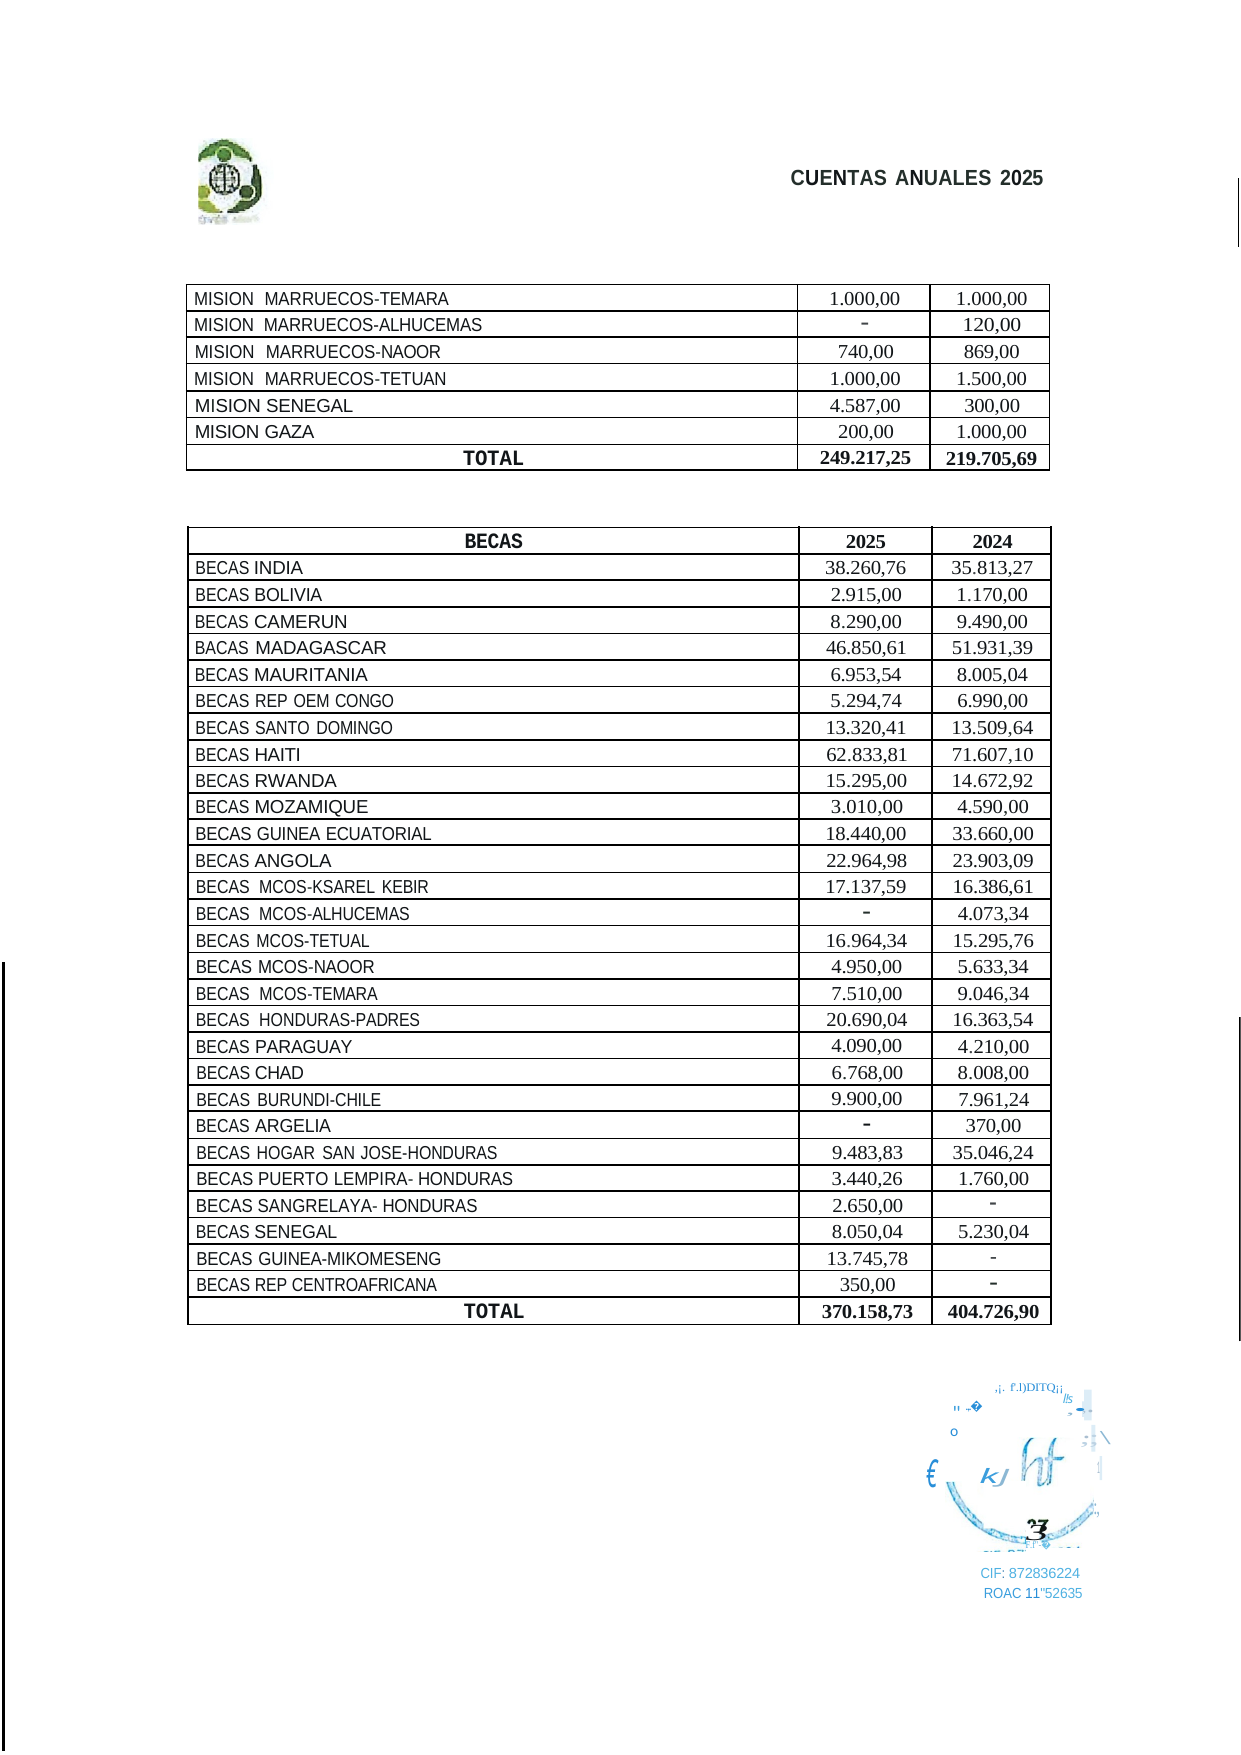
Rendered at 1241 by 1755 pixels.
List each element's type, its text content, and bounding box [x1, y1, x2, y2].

table_cell BECAS MCOS-KSAREL KEBIR [189, 873, 798, 898]
table_cell 5.230,04 [933, 1218, 1050, 1243]
table_cell 4.090,00 [800, 1033, 931, 1057]
table_cell MISION MARRUECOS-NAOOR [187, 338, 797, 363]
table_cell 3.440,26 [800, 1166, 931, 1190]
table_cell MISION MARRUECOS-TETUAN [187, 364, 797, 390]
table_cell 16.386,61 [933, 873, 1050, 898]
table_cell 22.964,98 [800, 846, 931, 872]
table_cell 5.633,34 [933, 953, 1050, 978]
table_cell 120,00 [931, 312, 1049, 336]
table_cell BECAS MCOS-NAOOR [189, 953, 798, 978]
table_cell 23.903,09 [933, 846, 1050, 872]
table_cell 13.745,78 [800, 1245, 931, 1270]
text € [88, 1446, 942, 1498]
table_cell 9.900,00 [800, 1086, 931, 1110]
table_cell 740,00 [798, 338, 929, 363]
table_cell 38.260,76 [800, 555, 931, 579]
table_cell 1.000,00 [798, 364, 929, 390]
table_cell 15.295,00 [800, 767, 931, 792]
table_cell BACAS MADAGASCAR [189, 634, 798, 659]
table_cell - [933, 1245, 1050, 1270]
table_cell 9.490,00 [933, 608, 1050, 633]
table_cell 6.990,00 [933, 687, 1050, 712]
table_cell 4.073,34 [933, 900, 1050, 925]
table_header 1.000,00 [931, 285, 1049, 310]
table_cell BECAS ARGELIA [189, 1112, 798, 1137]
table_cell TOTAL [187, 445, 797, 469]
table_cell BECAS REP OEM CONGO [189, 687, 798, 712]
table_cell 62.833,81 [800, 741, 931, 766]
table_cell 2.915,00 [800, 581, 931, 606]
table_cell BECAS SANTO DOMINGO [189, 714, 798, 739]
table_cell 8.005,04 [933, 661, 1050, 686]
table_cell 4.210,00 [933, 1033, 1050, 1057]
table_cell - [800, 1112, 931, 1137]
table_header 2024 [933, 528, 1050, 553]
text ROAC 11"52635 [983, 1584, 1241, 1601]
table_cell BECAS CAMERUN [189, 608, 798, 633]
table_header BECAS [189, 528, 798, 553]
table_cell 18.440,00 [800, 820, 931, 844]
text ,¡. f'.l)DITQ¡¡ [88, 1380, 1063, 1394]
table_cell 869,00 [931, 338, 1049, 363]
table_cell 1.760,00 [933, 1166, 1050, 1190]
table_cell BECAS ANGOLA [189, 846, 798, 872]
table_cell 404.726,90 [933, 1298, 1050, 1323]
table_cell BECAS MCOS-TETUAL [189, 926, 798, 952]
table_cell 14.672,92 [933, 767, 1050, 792]
table_cell BECAS PUERTO LEMPIRA- HONDURAS [189, 1166, 798, 1190]
table_cell 3.010,00 [800, 794, 931, 818]
table_cell 350,00 [800, 1271, 931, 1296]
table_cell BECAS PARAGUAY [189, 1033, 798, 1057]
table_cell 8.008,00 [933, 1059, 1050, 1084]
table_cell BECAS RWANDA [189, 767, 798, 792]
table_cell 16.363,54 [933, 1006, 1050, 1031]
table_cell 6.768,00 [800, 1059, 931, 1084]
table_cell 8.290,00 [800, 608, 931, 633]
table_cell BECAS HAITI [189, 741, 798, 766]
table_cell 7.510,00 [800, 980, 931, 1004]
table_cell 33.660,00 [933, 820, 1050, 844]
table_cell BECAS HOGAR SAN JOSE-HONDURAS [189, 1139, 798, 1164]
table_header MISION MARRUECOS-TEMARA [187, 285, 797, 310]
table_cell BECAS SANGRELAYA- HONDURAS [189, 1192, 798, 1217]
table_cell 15.295,76 [933, 926, 1050, 952]
table_cell BECAS BOLIVIA [189, 581, 798, 606]
table_cell BECAS SENEGAL [189, 1218, 798, 1243]
table_cell 4.587,00 [798, 392, 929, 416]
table_cell 46.850,61 [800, 634, 931, 659]
table_cell 1.000,00 [931, 418, 1049, 443]
table_cell 7.961,24 [933, 1086, 1050, 1110]
table_cell BECAS CHAD [189, 1059, 798, 1084]
table_header 1.000,00 [798, 285, 929, 310]
table_cell - [933, 1271, 1050, 1296]
table_cell BECAS GUINEA ECUATORIAL [189, 820, 798, 844]
table_cell 5.294,74 [800, 687, 931, 712]
table_cell 4.590,00 [933, 794, 1050, 818]
table_cell 35.813,27 [933, 555, 1050, 579]
table_cell BECAS REP CENTROAFRICANA [189, 1271, 798, 1296]
table_cell 300,00 [931, 392, 1049, 416]
table_cell - [798, 312, 929, 336]
table_cell BECAS MOZAMIQUE [189, 794, 798, 818]
table_cell 13.320,41 [800, 714, 931, 739]
table_cell BECAS INDIA [189, 555, 798, 579]
table_cell MISION SENEGAL [187, 392, 797, 416]
table_cell 1.170,00 [933, 581, 1050, 606]
table_header 2025 [800, 528, 931, 553]
table_cell 200,00 [798, 418, 929, 443]
table_cell 4.950,00 [800, 953, 931, 978]
table_cell 1.500,00 [931, 364, 1049, 390]
table_cell BECAS BURUNDI-CHILE [189, 1086, 798, 1110]
table_cell 9.046,34 [933, 980, 1050, 1004]
table_cell BECAS MCOS-ALHUCEMAS [189, 900, 798, 925]
table_cell 35.046,24 [933, 1139, 1050, 1164]
table_cell MISION GAZA [187, 418, 797, 443]
table_cell 20.690,04 [800, 1006, 931, 1031]
table_cell - [800, 900, 931, 925]
table_cell 249.217,25 [798, 445, 929, 469]
table_cell 17.137,59 [800, 873, 931, 898]
table_cell 71.607,10 [933, 741, 1050, 766]
table_cell BECAS MAURITANIA [189, 661, 798, 686]
table_cell BECAS MCOS-TEMARA [189, 980, 798, 1004]
table_cell 219.705,69 [931, 445, 1049, 469]
table_cell BECAS HONDURAS-PADRES [189, 1006, 798, 1031]
table_cell 370.158,73 [800, 1298, 931, 1323]
table_cell MISION MARRUECOS-ALHUCEMAS [187, 312, 797, 336]
table_cell TOTAL [189, 1298, 798, 1323]
table_cell - [933, 1192, 1050, 1217]
text CIF: 872836224 [980, 1565, 1241, 1581]
table_cell BECAS GUINEA-MIKOMESENG [189, 1245, 798, 1270]
table_cell 6.953,54 [800, 661, 931, 686]
table_cell 13.509,64 [933, 714, 1050, 739]
table_cell 9.483,83 [800, 1139, 931, 1164]
table_cell 370,00 [933, 1112, 1050, 1137]
table_cell 16.964,34 [800, 926, 931, 952]
table_cell 51.931,39 [933, 634, 1050, 659]
table_cell 2.650,00 [800, 1192, 931, 1217]
table_cell 8.050,04 [800, 1218, 931, 1243]
